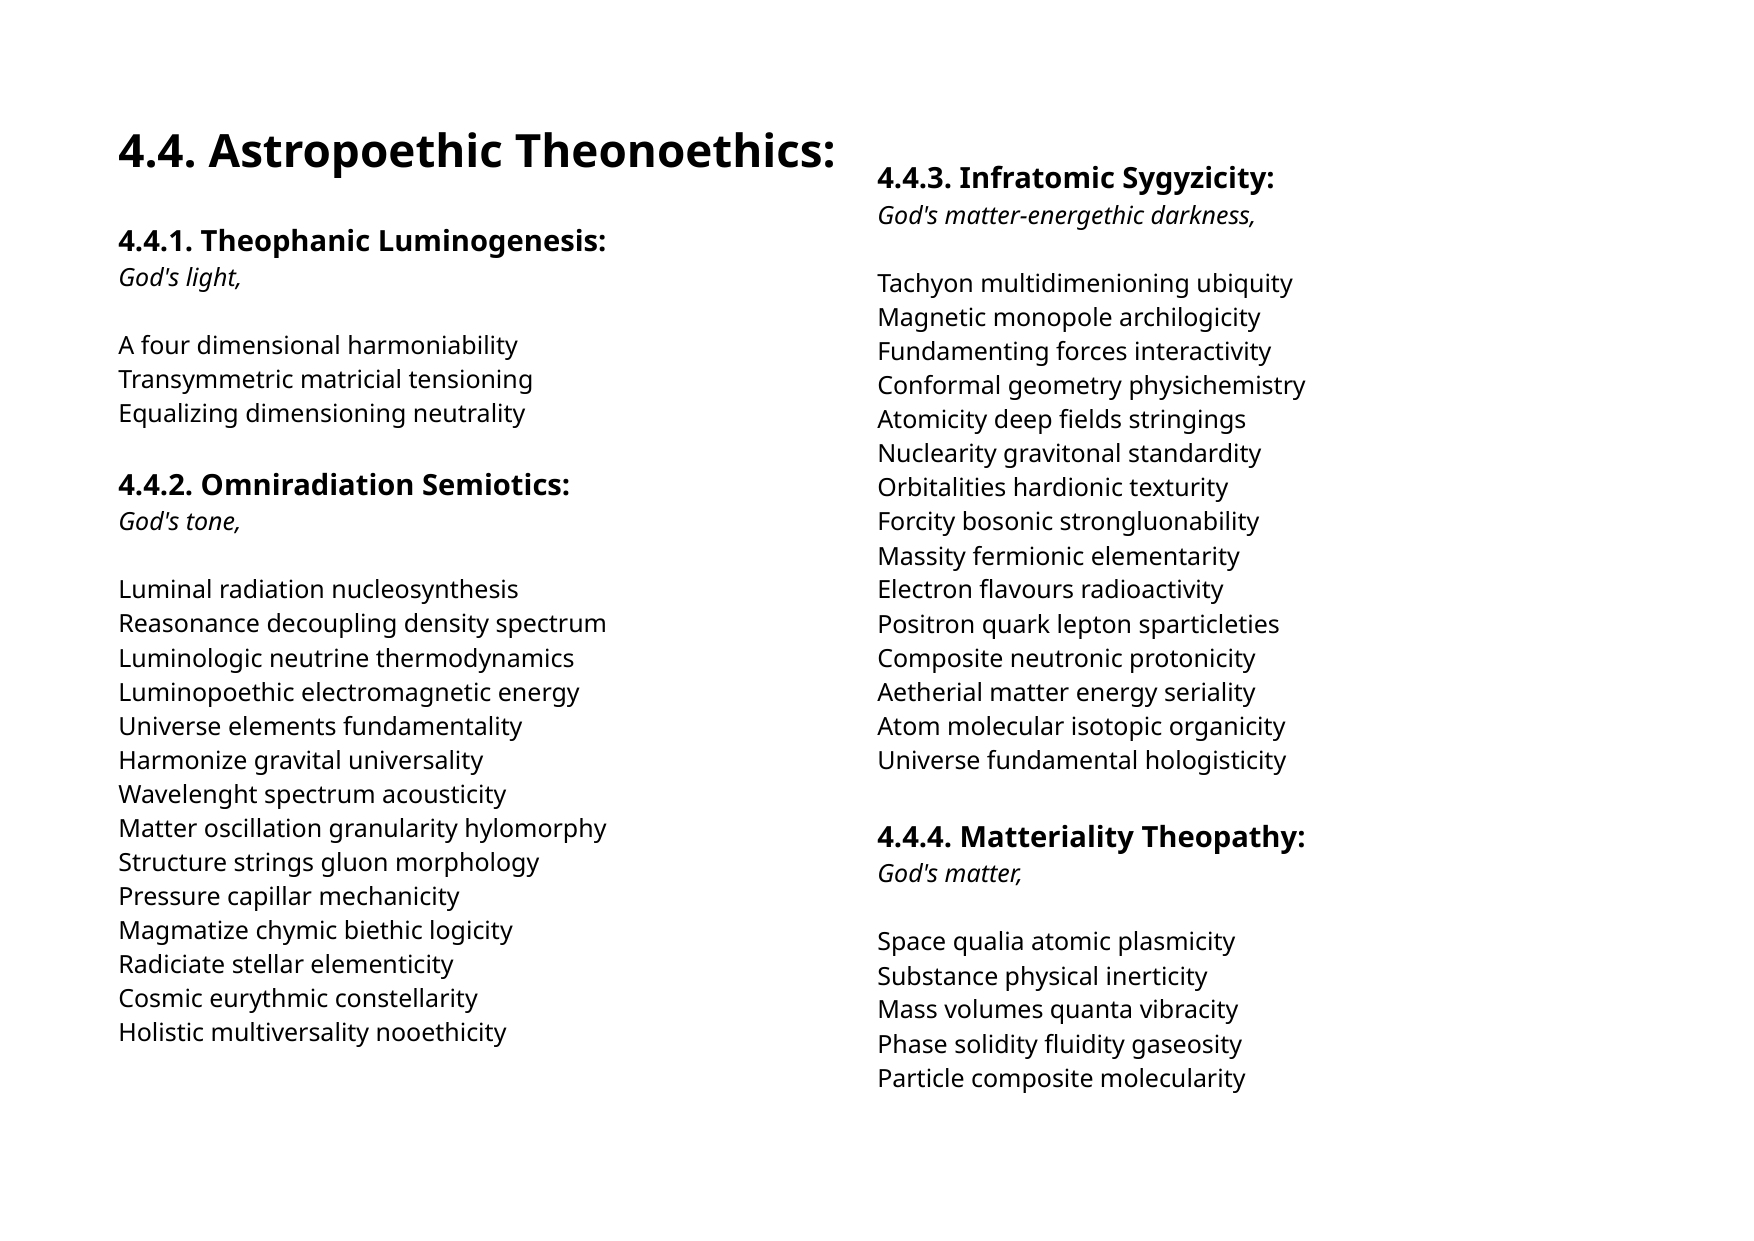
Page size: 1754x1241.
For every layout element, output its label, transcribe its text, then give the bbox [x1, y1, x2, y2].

text 4.4. Astropoethic Theonoethics: [118, 118, 877, 181]
text 4.4.4. Matteriality Theopathy: [877, 816, 1636, 856]
text Luminopoethic electromagnetic energy [118, 674, 877, 708]
text Structure strings gluon morphology [118, 844, 877, 879]
text Cosmic eurythmic constellarity [118, 981, 877, 1015]
text Reasonance decoupling density spectrum [118, 606, 877, 640]
text A four dimensional harmoniability [118, 328, 877, 362]
text God's tone, [118, 504, 877, 538]
text God's matter-energethic darkness, [877, 197, 1636, 232]
text God's light, [118, 260, 877, 294]
text Universe elements fundamentality [118, 708, 877, 742]
text Pressure capillar mechanicity [118, 879, 877, 913]
text 4.4.2. Omniradiation Semiotics: [118, 464, 877, 504]
text Universe fundamental hologisticity [877, 742, 1636, 777]
text Particle composite molecularity [877, 1060, 1636, 1094]
text Forcity bosonic strongluonability [877, 504, 1636, 538]
text Substance physical inerticity [877, 958, 1636, 992]
text Composite neutronic protonicity [877, 640, 1636, 674]
text Mass volumes quanta vibracity [877, 992, 1636, 1026]
text Wavelenght spectrum acousticity [118, 776, 877, 811]
text Orbitalities hardionic texturity [877, 470, 1636, 504]
text God's matter, [877, 856, 1636, 890]
text Massity fermionic elementarity [877, 538, 1636, 572]
text Transymmetric matricial tensioning [118, 362, 877, 396]
text Magmatize chymic biethic logicity [118, 913, 877, 947]
text 4.4.1. Theophanic Luminogenesis: [118, 220, 877, 260]
text Electron flavours radioactivity [877, 572, 1636, 606]
text Phase solidity fluidity gaseosity [877, 1026, 1636, 1060]
text Tachyon multidimenioning ubiquity [877, 266, 1636, 300]
text Nuclearity gravitonal standardity [877, 436, 1636, 470]
text 4.4.3. Infratomic Sygyzicity: [877, 158, 1636, 197]
text Fundamenting forces interactivity [877, 334, 1636, 368]
text Space qualia atomic plasmicity [877, 924, 1636, 958]
text Luminologic neutrine thermodynamics [118, 640, 877, 674]
text Equalizing dimensioning neutrality [118, 396, 877, 430]
text Conformal geometry physichemistry [877, 368, 1636, 402]
text Radiciate stellar elementicity [118, 947, 877, 981]
text Atom molecular isotopic organicity [877, 708, 1636, 742]
text Luminal radiation nucleosynthesis [118, 572, 877, 606]
text Holistic multiversality nooethicity [118, 1015, 877, 1049]
text Aetherial matter energy seriality [877, 674, 1636, 708]
text Atomicity deep fields stringings [877, 402, 1636, 436]
text Harmonize gravital universality [118, 742, 877, 776]
text Magnetic monopole archilogicity [877, 300, 1636, 334]
text Matter oscillation granularity hylomorphy [118, 811, 877, 844]
text Positron quark lepton sparticleties [877, 606, 1636, 640]
